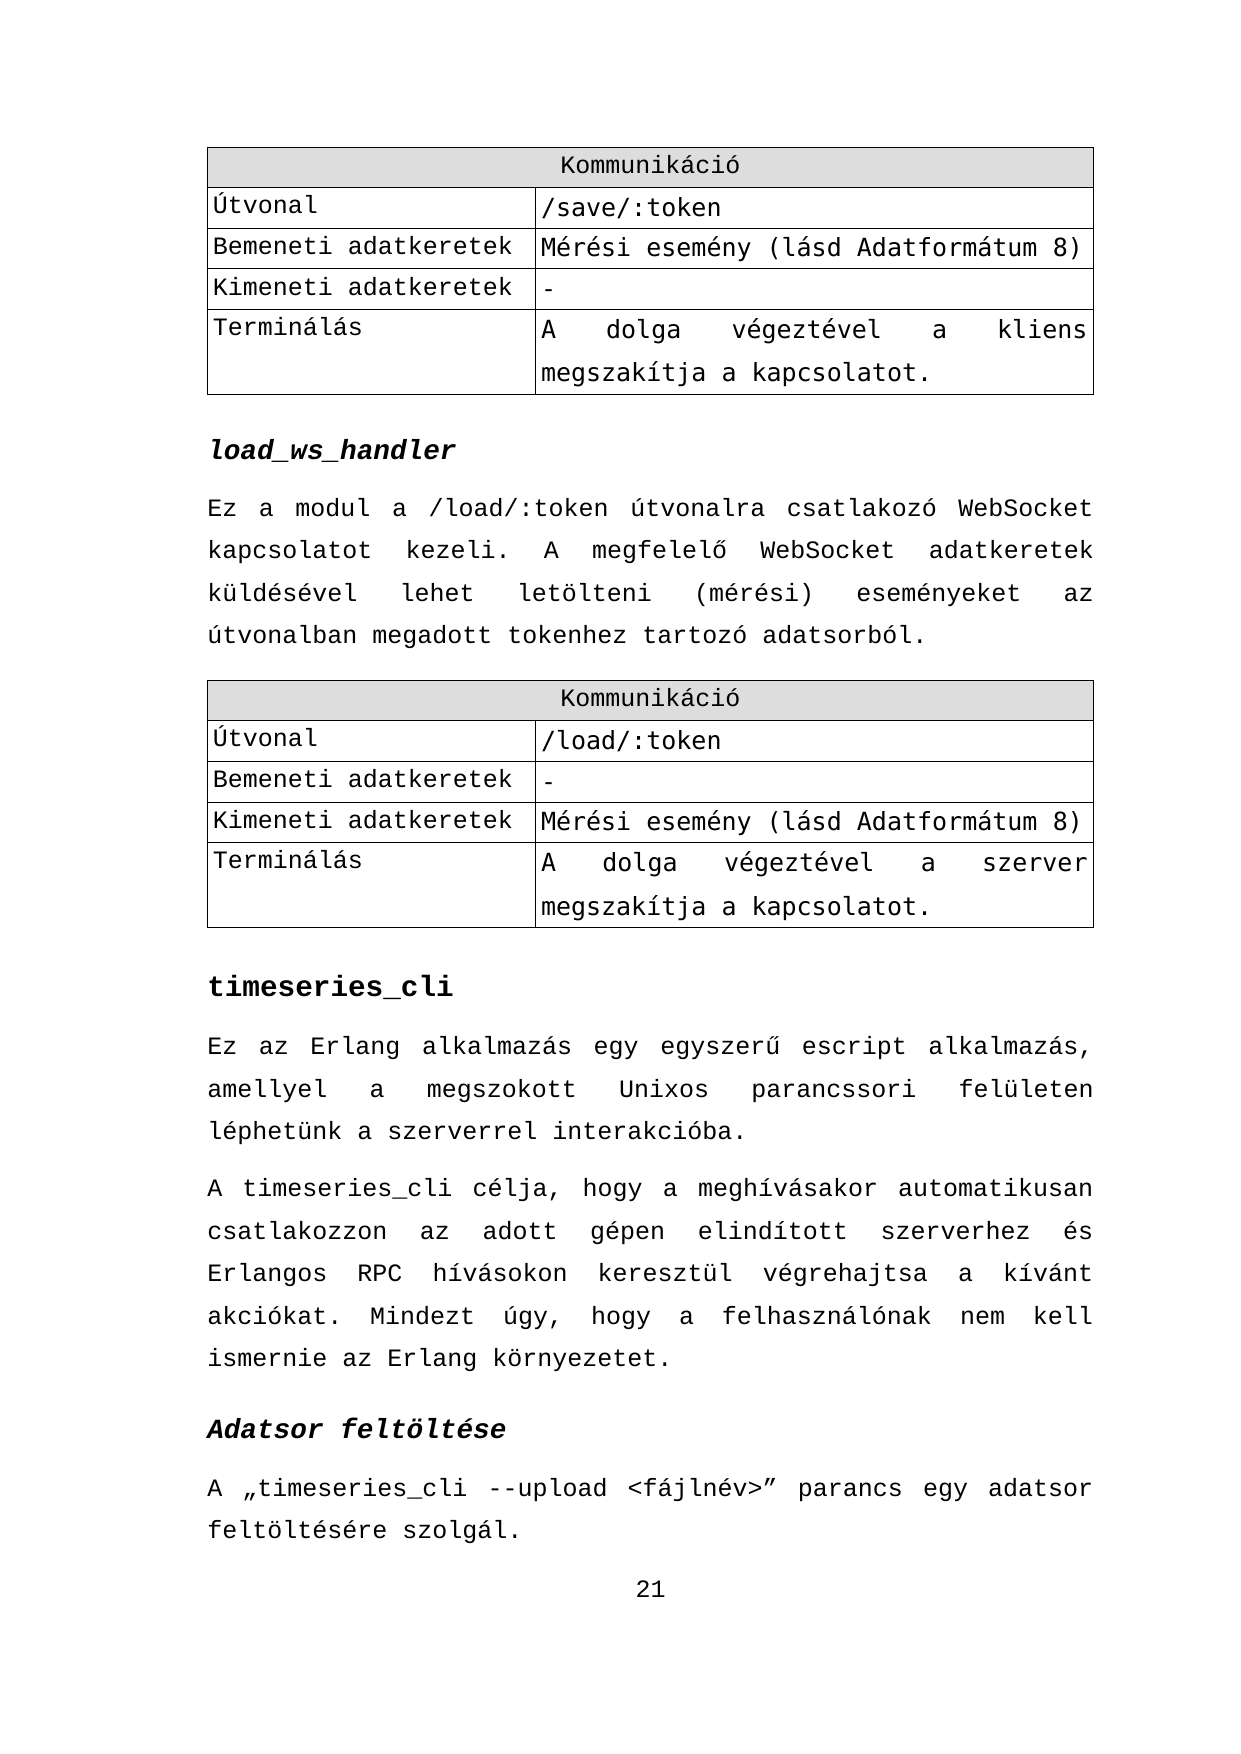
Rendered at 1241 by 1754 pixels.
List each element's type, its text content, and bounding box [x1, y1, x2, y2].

table_cell Útvonal [208, 721, 535, 761]
subtitle timeseries_cli [207, 971, 1093, 1005]
table_cell Terminálás [208, 843, 535, 927]
table_cell A dolga végeztével a szerver megszakítja a kapcsolatot. [536, 843, 1093, 927]
text A „timeseries_cli --upload <fájlnév>” parancs egy adatsor feltöltésére szolgál. [207, 1475, 1093, 1546]
table_cell /save/:token [536, 188, 1093, 228]
table_cell Bemeneti adatkeretek [208, 762, 535, 802]
table_cell A dolga végeztével a kliens megszakítja a kapcsolatot. [536, 310, 1093, 393]
text Ez a modul a /load/:token útvonalra csatlakozó WebSocket kapcsolatot kezeli. A megfelelő WebSocket adatkeretek küldésével lehet letölteni (mérési) eseményeket az útvonalban megadott tokenhez tartozó adatsorból. [207, 496, 1093, 651]
table_header Kommunikáció [208, 148, 1093, 187]
table_cell Útvonal [208, 188, 535, 228]
subtitle Adatsor feltöltése [207, 1416, 1093, 1447]
table_header Kommunikáció [208, 681, 1093, 720]
table_cell Kimeneti adatkeretek [208, 269, 535, 309]
table_cell Terminálás [208, 310, 535, 393]
table_cell /load/:token [536, 721, 1093, 761]
text Ez az Erlang alkalmazás egy egyszerű escript alkalmazás, amellyel a megszokott Unixos parancssori felületen léphetünk a szerverrel interakcióba. [207, 1034, 1093, 1147]
subtitle load_ws_handler [207, 436, 1093, 467]
table_cell Kimeneti adatkeretek [208, 803, 535, 842]
text A timeseries_cli célja, hogy a meghívásakor automatikusan csatlakozzon az adott gépen elindított szerverhez és Erlangos RPC hívásokon keresztül végrehajtsa a kívánt akciókat. Mindezt úgy, hogy a felhasználónak nem kell ismernie az Erlang környezetet. [207, 1176, 1093, 1374]
table_cell - [536, 269, 1093, 309]
table_cell - [536, 762, 1093, 802]
table_cell Mérési esemény (lásd Adatformátum 8) [536, 803, 1093, 842]
table_cell Bemeneti adatkeretek [208, 229, 535, 268]
table_cell Mérési esemény (lásd Adatformátum 8) [536, 229, 1093, 268]
